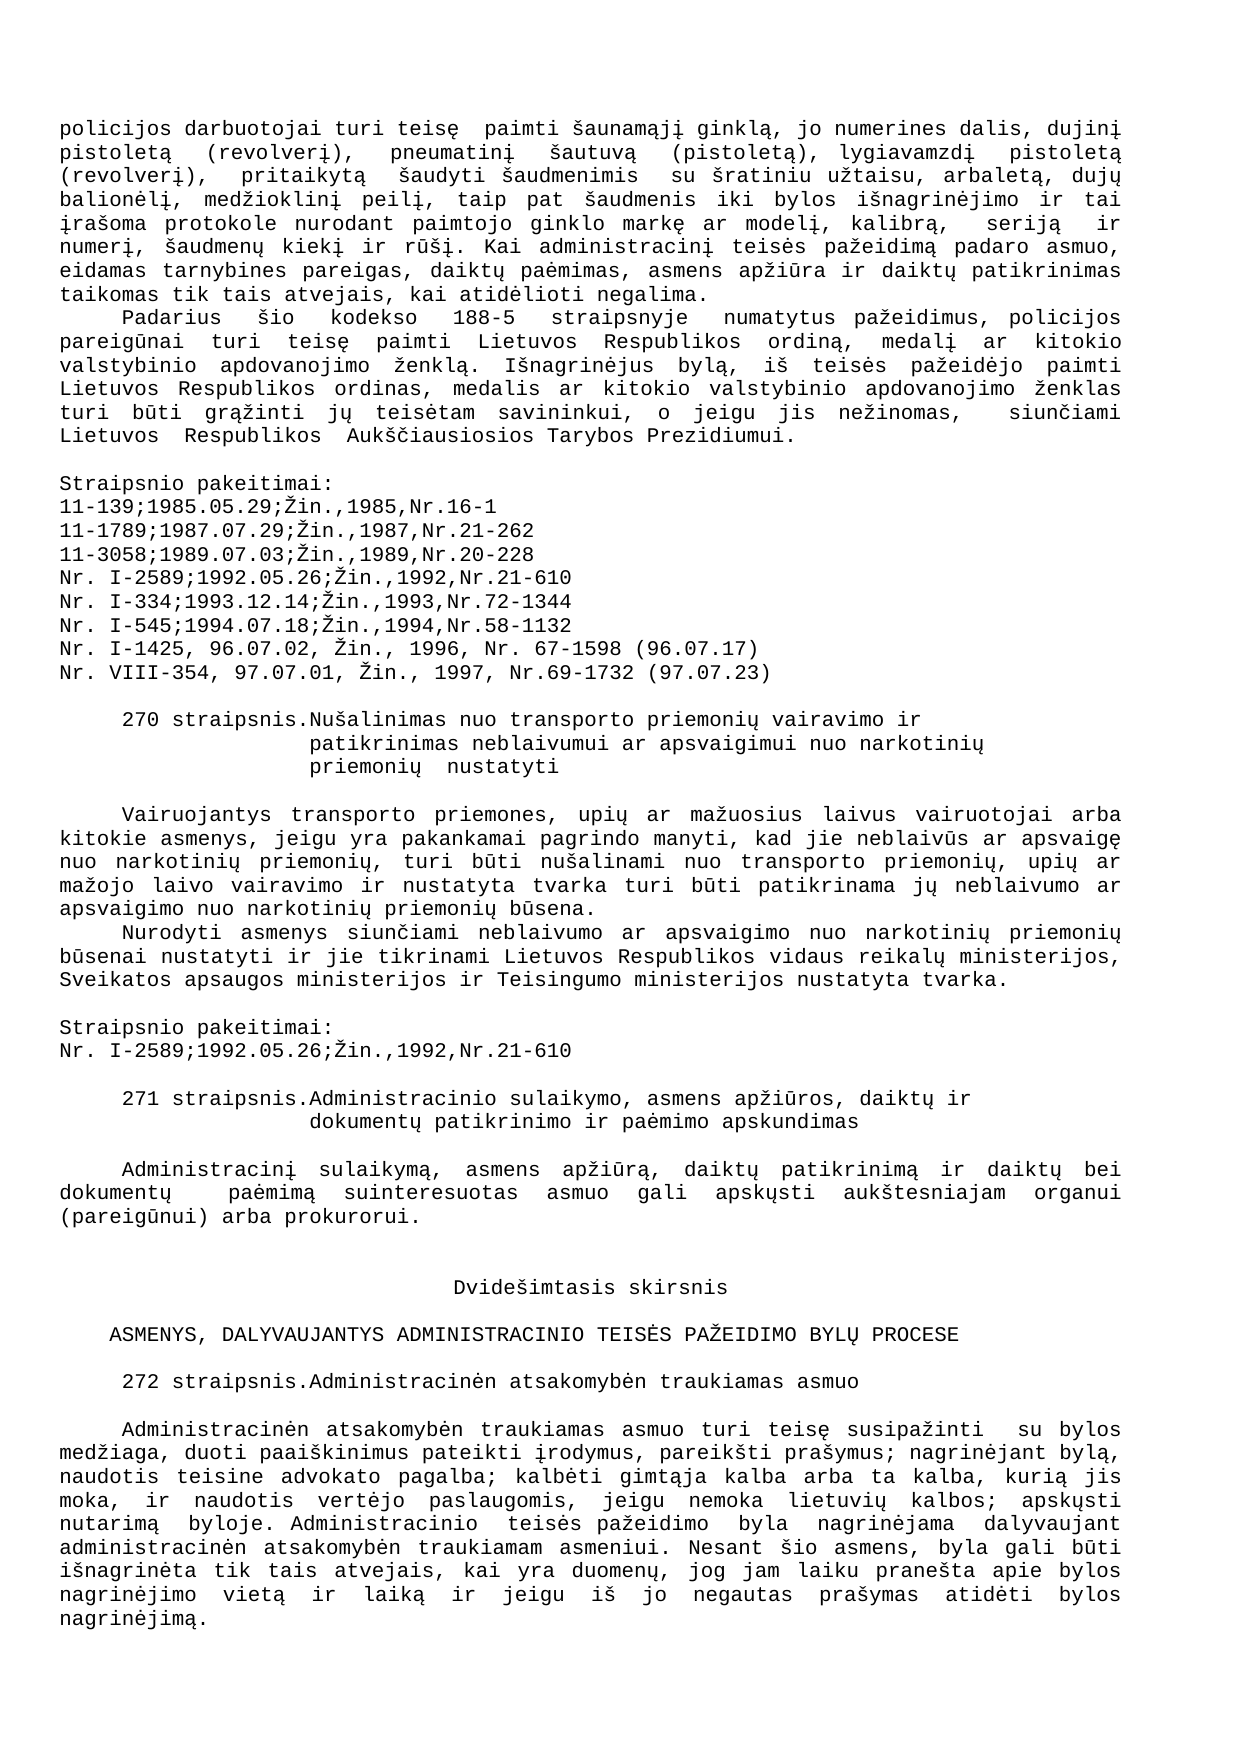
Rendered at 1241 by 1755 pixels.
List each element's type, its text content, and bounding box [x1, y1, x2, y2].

text 11-3058;1989.07.03;Žin.,1989,Nr.20-228 [59, 544, 1122, 567]
text 11-1789;1987.07.29;Žin.,1987,Nr.21-262 [59, 520, 1122, 544]
text patikrinimas neblaivumui ar apsvaigimui nuo narkotinių [59, 733, 1122, 757]
text Padarius šio kodekso 188-5 straipsnyje numatytus pažeidimus, policijos pareigūnai turi teisę paimti Lietuvos Respublikos ordiną, medalį ar kitokio valstybinio apdovanojimo ženklą. Išnagrinėjus bylą, iš teisės pažeidėjo paimti Lietuvos Respublikos ordinas, medalis ar kitokio valstybinio apdovanojimo ženklas turi būti grąžinti jų teisėtam savininkui, o jeigu jis nežinomas, siunčiami Lietuvos Respublikos Aukščiausiosios Tarybos Prezidiumui. [59, 307, 1122, 449]
text 270 straipsnis.Nušalinimas nuo transporto priemonių vairavimo ir [59, 709, 1122, 733]
text Nr. I-545;1994.07.18;Žin.,1994,Nr.58-1132 [59, 615, 1122, 638]
text Administracinėn atsakomybėn traukiamas asmuo turi teisę susipažinti su bylos medžiaga, duoti paaiškinimus pateikti įrodymus, pareikšti prašymus; nagrinėjant bylą, naudotis teisine advokato pagalba; kalbėti gimtąja kalba arba ta kalba, kurią jis moka, ir naudotis vertėjo paslaugomis, jeigu nemoka lietuvių kalbos; apskųsti nutarimą byloje. Administracinio teisės pažeidimo byla nagrinėjama dalyvaujant administracinėn atsakomybėn traukiamam asmeniui. Nesant šio asmens, byla gali būti išnagrinėta tik tais atvejais, kai yra duomenų, jog jam laiku pranešta apie bylos nagrinėjimo vietą ir laiką ir jeigu iš jo negautas prašymas atidėti bylos nagrinėjimą. [59, 1419, 1122, 1631]
text 271 straipsnis.Administracinio sulaikymo, asmens apžiūros, daiktų ir [59, 1088, 1122, 1111]
text 272 straipsnis.Administracinėn atsakomybėn traukiamas asmuo [59, 1371, 1122, 1395]
text Straipsnio pakeitimai: [59, 473, 1122, 496]
text Nr. I-334;1993.12.14;Žin.,1993,Nr.72-1344 [59, 591, 1122, 615]
text Dvidešimtasis skirsnis [59, 1277, 1122, 1300]
text dokumentų patikrinimo ir paėmimo apskundimas [59, 1111, 1122, 1135]
text Administracinį sulaikymą, asmens apžiūrą, daiktų patikrinimą ir daiktų bei dokumentų paėmimą suinteresuotas asmuo gali apskųsti aukštesniajam organui (pareigūnui) arba prokurorui. [59, 1158, 1122, 1229]
text Nr. I-2589;1992.05.26;Žin.,1992,Nr.21-610 [59, 567, 1122, 591]
text Nr. I-2589;1992.05.26;Žin.,1992,Nr.21-610 [59, 1040, 1122, 1064]
text Nr. VIII-354, 97.07.01, Žin., 1997, Nr.69-1732 (97.07.23) [59, 662, 1122, 686]
text Vairuojantys transporto priemones, upių ar mažuosius laivus vairuotojai arba kitokie asmenys, jeigu yra pakankamai pagrindo manyti, kad jie neblaivūs ar apsvaigę nuo narkotinių priemonių, turi būti nušalinami nuo transporto priemonių, upių ar mažojo laivo vairavimo ir nustatyta tvarka turi būti patikrinama jų neblaivumo ar apsvaigimo nuo narkotinių priemonių būsena. [59, 804, 1122, 922]
text policijos darbuotojai turi teisę paimti šaunamąjį ginklą, jo numerines dalis, dujinį pistoletą (revolverį), pneumatinį šautuvą (pistoletą), lygiavamzdį pistoletą (revolverį), pritaikytą šaudyti šaudmenimis su šratiniu užtaisu, arbaletą, dujų balionėlį, medžioklinį peilį, taip pat šaudmenis iki bylos išnagrinėjimo ir tai įrašoma protokole nurodant paimtojo ginklo markę ar modelį, kalibrą, seriją ir numerį, šaudmenų kiekį ir rūšį. Kai administracinį teisės pažeidimą padaro asmuo, eidamas tarnybines pareigas, daiktų paėmimas, asmens apžiūra ir daiktų patikrinimas taikomas tik tais atvejais, kai atidėlioti negalima. [59, 118, 1122, 307]
text 11-139;1985.05.29;Žin.,1985,Nr.16-1 [59, 496, 1122, 520]
text priemonių nustatyti [59, 757, 1122, 780]
text Straipsnio pakeitimai: [59, 1017, 1122, 1040]
text Nurodyti asmenys siunčiami neblaivumo ar apsvaigimo nuo narkotinių priemonių būsenai nustatyti ir jie tikrinami Lietuvos Respublikos vidaus reikalų ministerijos, Sveikatos apsaugos ministerijos ir Teisingumo ministerijos nustatyta tvarka. [59, 922, 1122, 993]
text ASMENYS, DALYVAUJANTYS ADMINISTRACINIO TEISĖS PAŽEIDIMO BYLŲ PROCESE [59, 1324, 1122, 1348]
text Nr. I-1425, 96.07.02, Žin., 1996, Nr. 67-1598 (96.07.17) [59, 638, 1122, 662]
